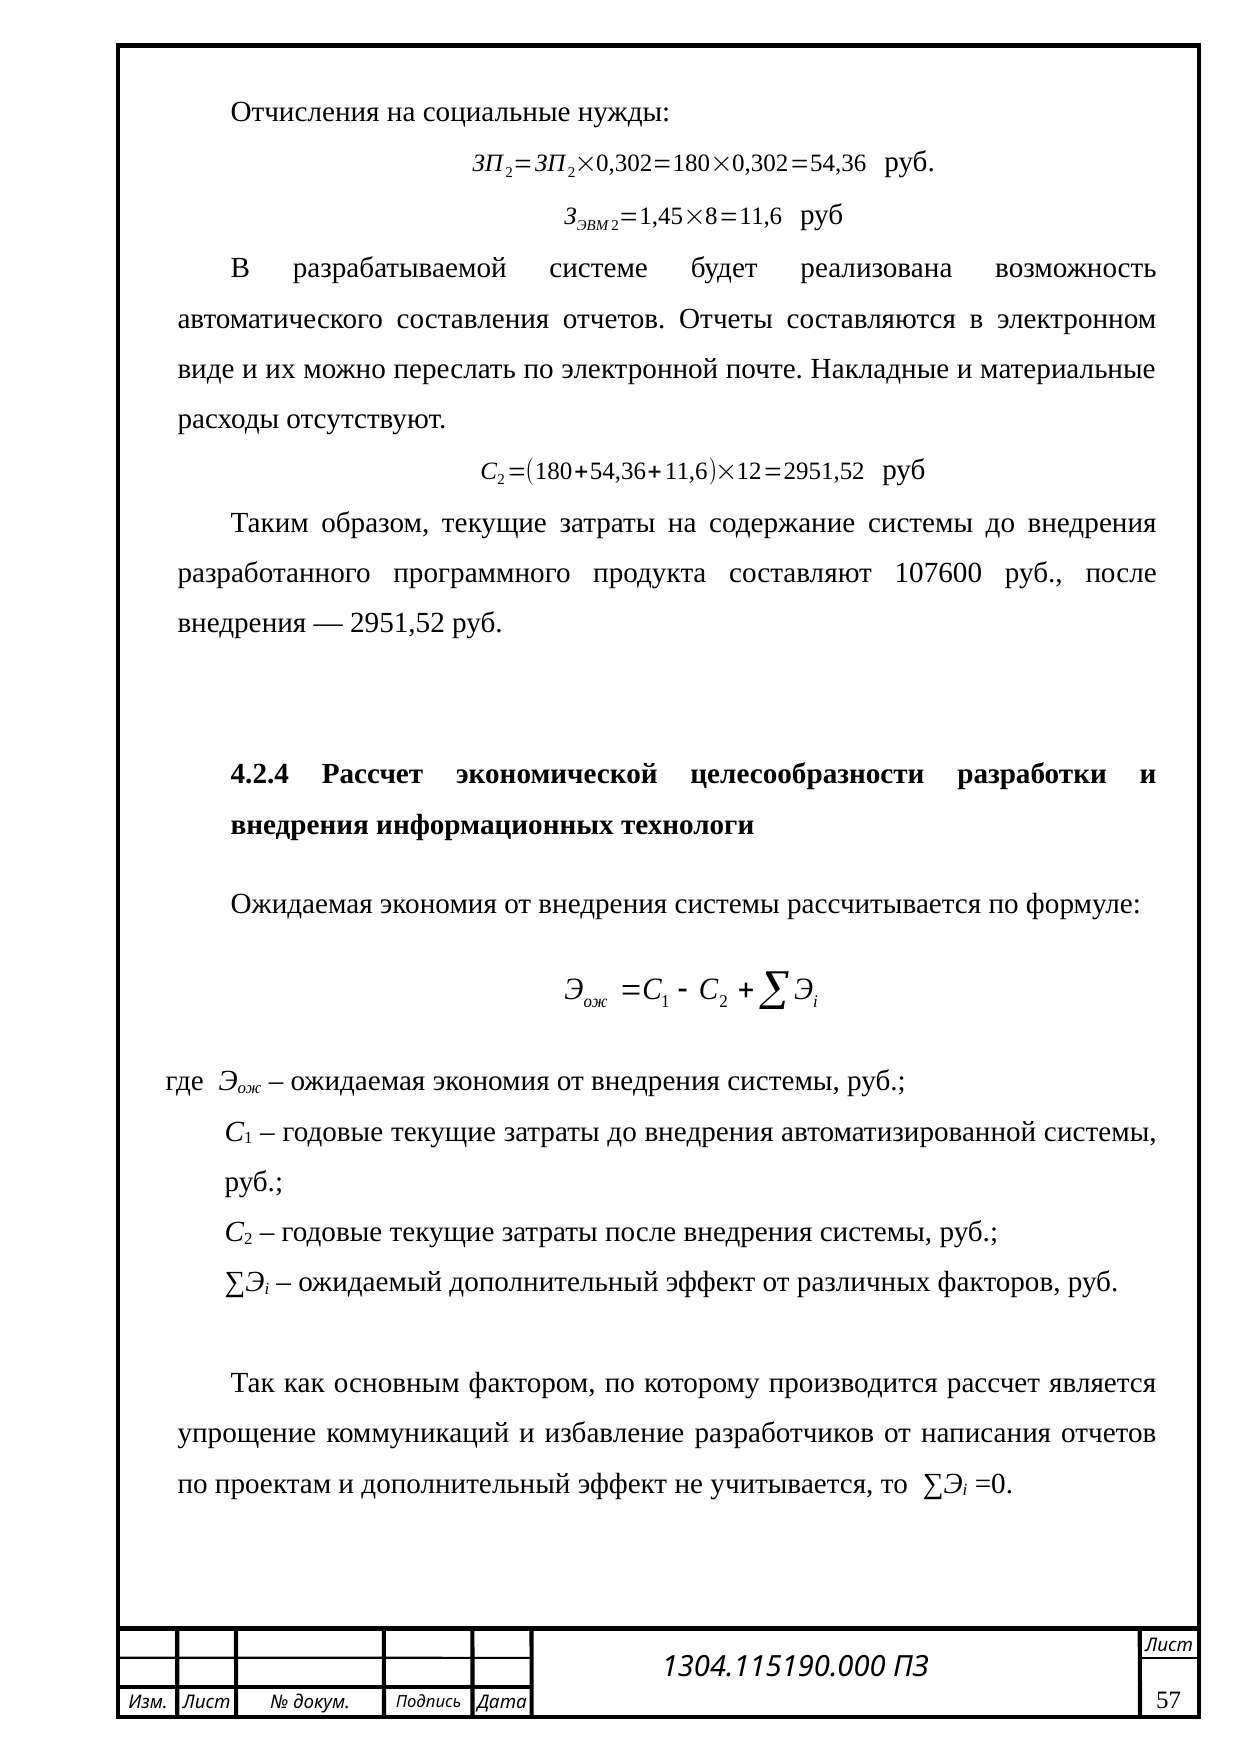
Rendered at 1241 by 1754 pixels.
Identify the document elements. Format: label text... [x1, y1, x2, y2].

text С1 – годовые текущие затраты до внедрения автоматизированной системы, руб.; [224, 1114, 1157, 1197]
text где Эож – ожидаемая экономия от внедрения системы, руб.; [165, 1063, 1157, 1097]
text руб [177, 452, 1157, 488]
text ∑Эi – ожидаемый дополнительный эффект от различных факторов, руб. [224, 1264, 1157, 1298]
text Таким образом, текущие затраты на содержание системы до внедрения разработанного программного продукта составляют 107600 руб., после внедрения — 2951,52 руб. [177, 505, 1157, 639]
text руб [177, 197, 1157, 234]
text Так как основным фактором, по которому производится рассчет является упрощение коммуникаций и избавление разработчиков от написания отчетов по проектам и дополнительный эффект не учитывается, то ∑Эi =0. [177, 1365, 1157, 1499]
text Ожидаемая экономия от внедрения системы рассчитывается по формуле: [165, 886, 1157, 920]
text 4.2.4 Рассчет экономической целесообразности разработки и внедрения информационных технологи [230, 757, 1157, 840]
text С2 – годовые текущие затраты после внедрения системы, руб.; [224, 1214, 1157, 1248]
text Отчисления на социальные нужды: [177, 94, 1157, 127]
text руб. [177, 144, 1157, 181]
text В разрабатываемой системе будет реализована возможность автоматического составления отчетов. Отчеты составляются в электронном виде и их можно переслать по электронной почте. Накладные и материальные расходы отсутствуют. [177, 251, 1157, 435]
